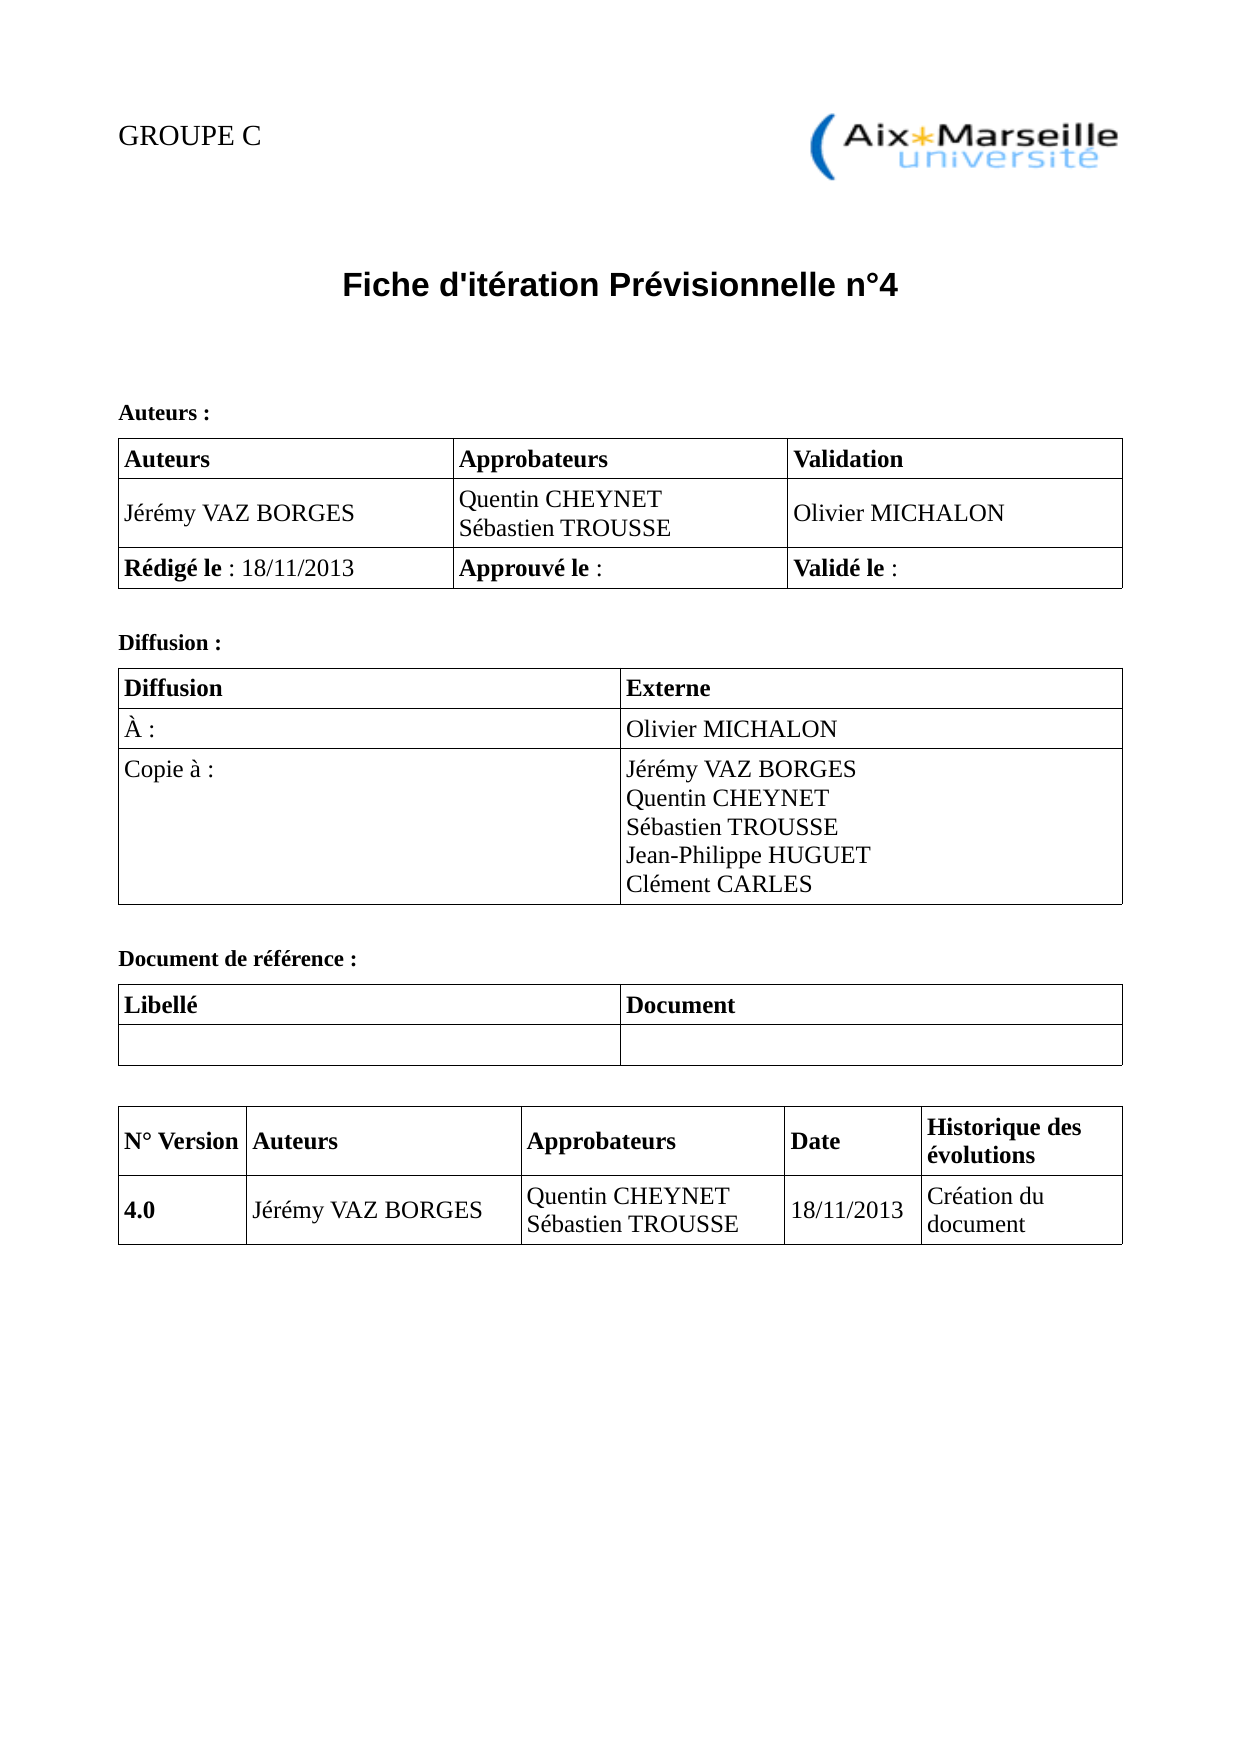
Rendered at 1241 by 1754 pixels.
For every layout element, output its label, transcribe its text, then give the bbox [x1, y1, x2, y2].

text Document de référence : [118, 945, 1122, 971]
table_cell Olivier MICHALON [788, 479, 1122, 547]
table_cell Validé le : [788, 548, 1122, 587]
table_cell Approuvé le : [454, 548, 787, 587]
table_header Validation [788, 439, 1122, 478]
table_cell 18/11/2013 [785, 1176, 921, 1244]
table_cell Olivier MICHALON [621, 709, 1122, 748]
table_cell 4.0 [119, 1176, 246, 1244]
table_header Date [785, 1107, 921, 1175]
table_cell [621, 1025, 1122, 1064]
table_cell À : [119, 709, 620, 748]
text Diffusion : [118, 629, 1122, 655]
table_cell Jérémy VAZ BORGES [119, 479, 453, 547]
table_cell Jérémy VAZ BORGES [247, 1176, 521, 1244]
table_cell Création du document [922, 1176, 1122, 1244]
table_header Approbateurs [454, 439, 787, 478]
table_header Approbateurs [522, 1107, 784, 1175]
text Auteurs : [118, 399, 1122, 425]
table_header Auteurs [247, 1107, 521, 1175]
table_header Externe [621, 669, 1122, 708]
table_header Auteurs [119, 439, 453, 478]
table_cell Rédigé le : 18/11/2013 [119, 548, 453, 587]
table_cell Jérémy VAZ BORGES Quentin CHEYNET Sébastien TROUSSE Jean-Philippe HUGUET Clément CARLES [621, 749, 1122, 904]
table_header N° Version [119, 1107, 246, 1175]
table_header Document [621, 985, 1122, 1024]
table_header Libellé [119, 985, 620, 1024]
table_cell Quentin CHEYNET Sébastien TROUSSE [454, 479, 787, 547]
table_cell Quentin CHEYNET Sébastien TROUSSE [522, 1176, 784, 1244]
table_header Diffusion [119, 669, 620, 708]
table_header Historique des évolutions [922, 1107, 1122, 1175]
subtitle Fiche d'itération Prévisionnelle n°4 [118, 265, 1122, 304]
table_cell [119, 1025, 620, 1064]
text GROUPE C [118, 118, 802, 152]
table_cell Copie à : [119, 749, 620, 904]
